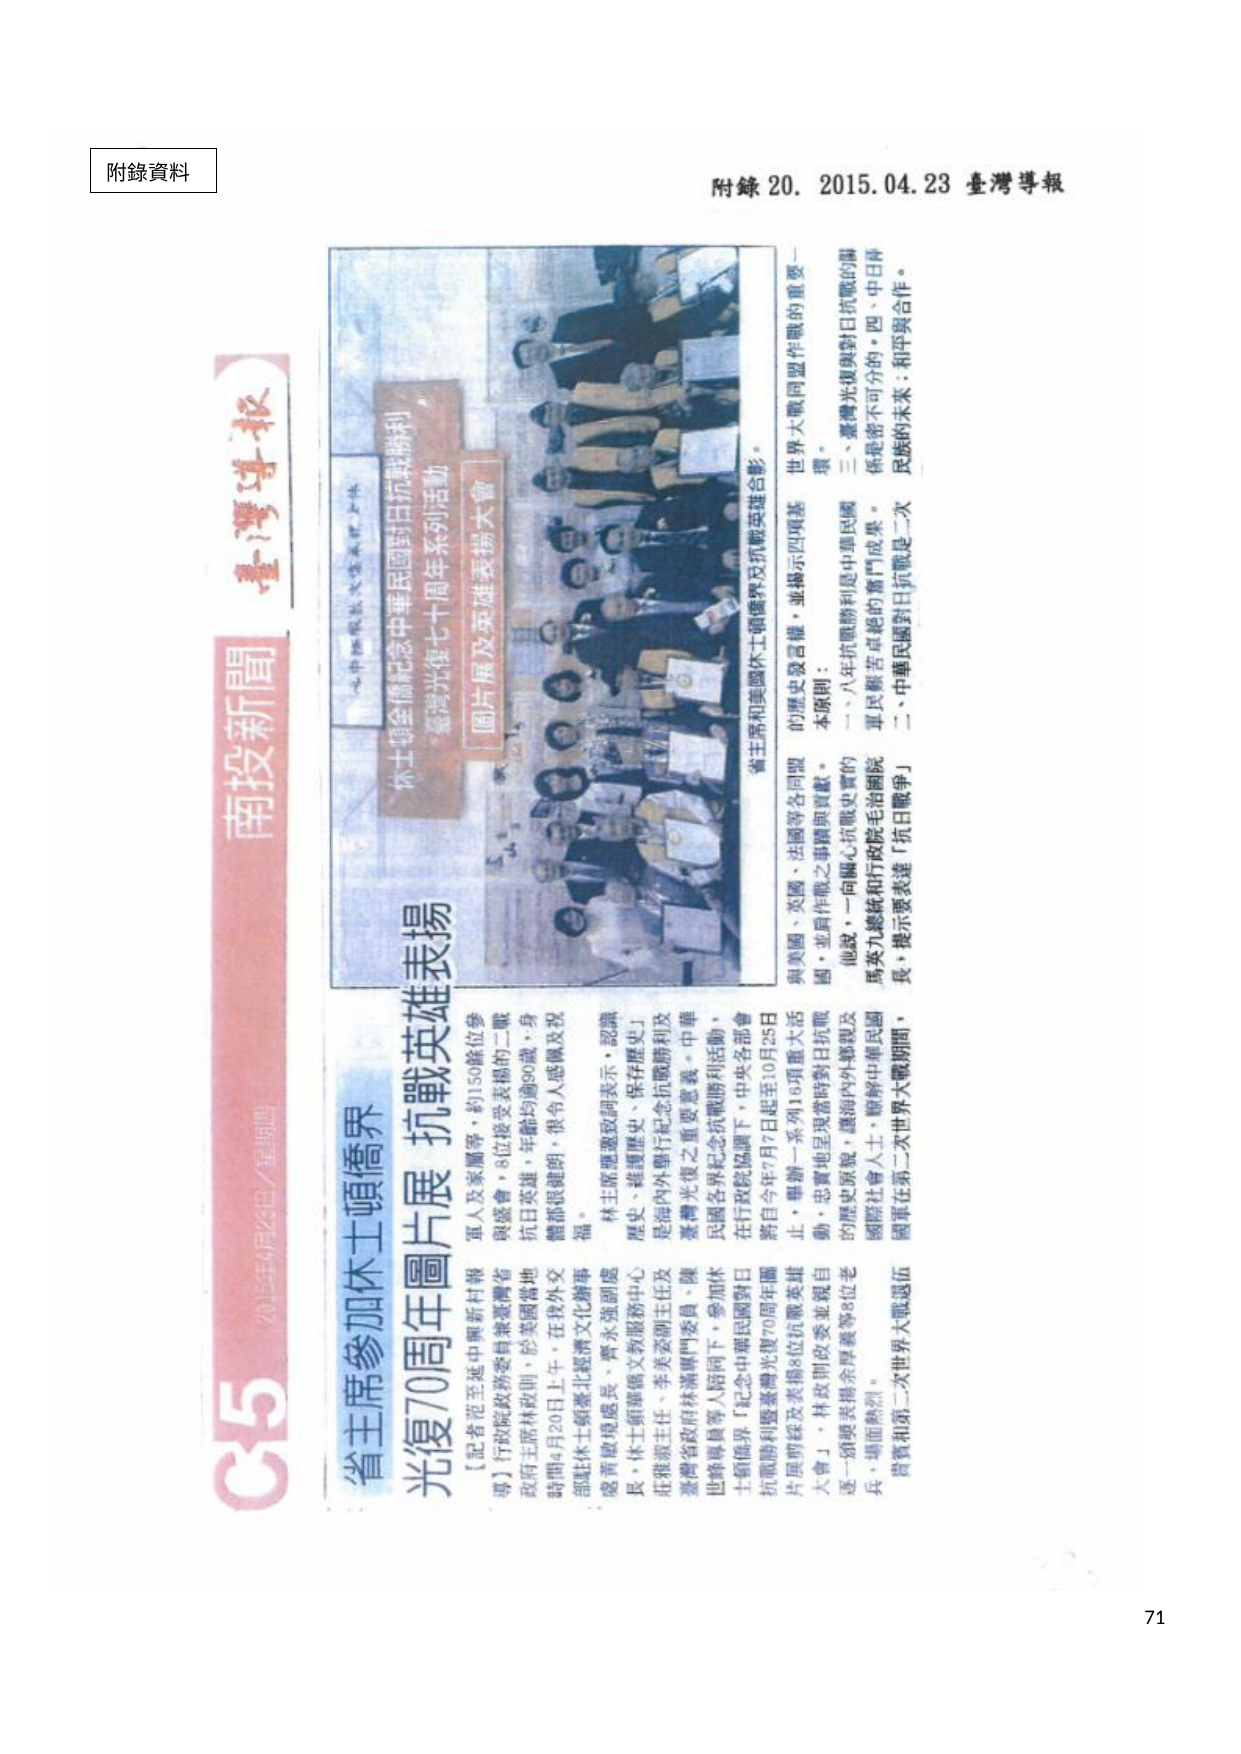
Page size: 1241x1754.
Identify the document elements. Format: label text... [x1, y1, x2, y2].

text 附錄資料 [106, 156, 201, 184]
picture [50, 128, 1142, 1591]
